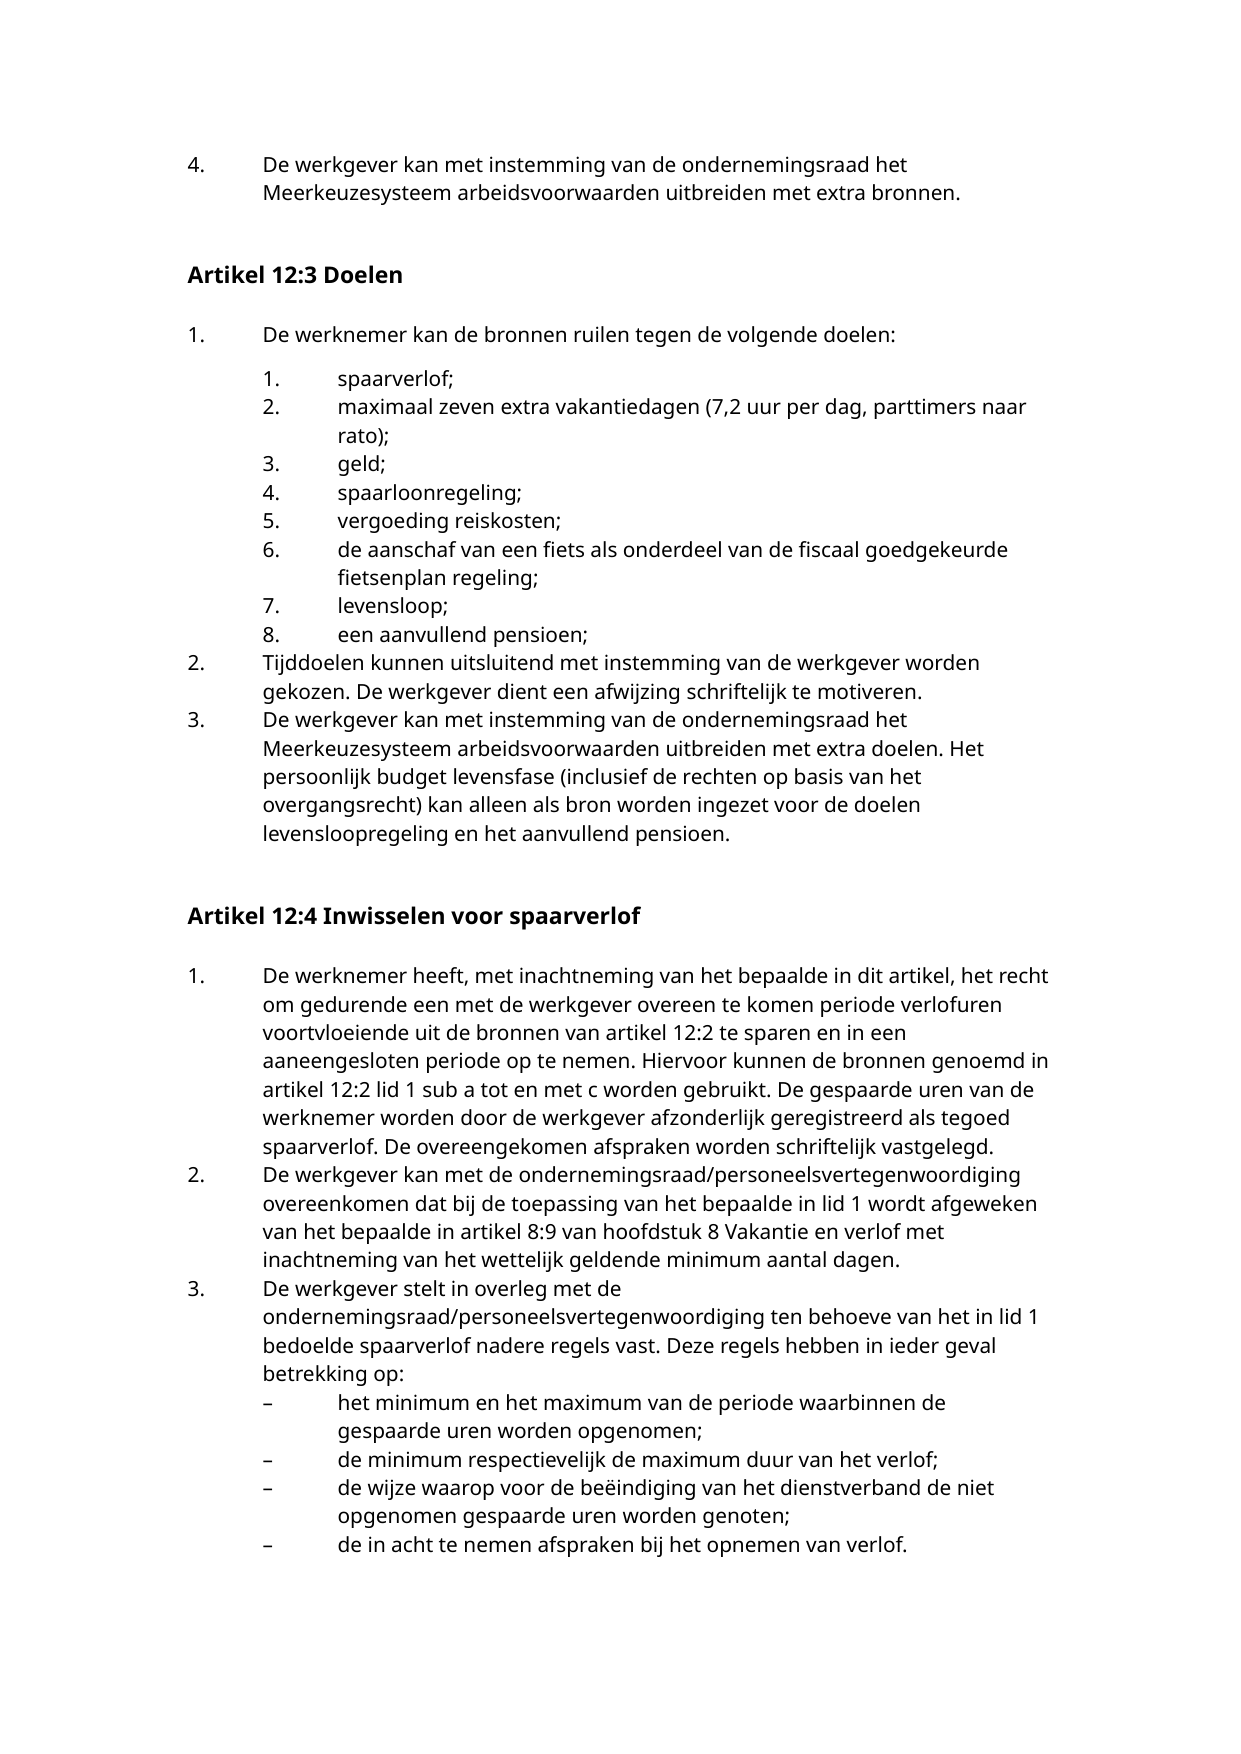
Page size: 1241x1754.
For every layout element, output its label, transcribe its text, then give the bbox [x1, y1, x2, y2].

list De werknemer kan de bronnen ruilen tegen de volgende doelen: [187, 321, 1053, 349]
list de aanschaf van een fiets als onderdeel van de fiscaal goedgekeurde fietsenplan regeling; [262, 535, 1053, 592]
list levensloop; [262, 592, 1053, 620]
list de wijze waarop voor de beëindiging van het dienstverband de niet opgenomen gespaarde uren worden genoten; [262, 1473, 1053, 1530]
list spaarloonregeling; [262, 478, 1053, 506]
list De werknemer heeft, met inachtneming van het bepaalde in dit artikel, het recht om gedurende een met de werkgever overeen te komen periode verlofuren voortvloeiende uit de bronnen van artikel 12:2 te sparen en in een aaneengesloten periode op te nemen. Hiervoor kunnen de bronnen genoemd in artikel 12:2 lid 1 sub a tot en met c worden gebruikt. De gespaarde uren van de werknemer worden door de werkgever afzonderlijk geregistreerd als tegoed spaarverlof. De overeengekomen afspraken worden schriftelijk vastgelegd. [187, 961, 1053, 1160]
list het minimum en het maximum van de periode waarbinnen de gespaarde uren worden opgenomen; [262, 1388, 1053, 1445]
subtitle Artikel 12:3 Doelen [187, 259, 1053, 291]
list geld; [262, 449, 1053, 478]
list De werkgever kan met de ondernemingsraad/personeelsvertegenwoordiging overeenkomen dat bij de toepassing van het bepaalde in lid 1 wordt afgeweken van het bepaalde in artikel 8:9 van hoofdstuk 8 Vakantie en verlof met inachtneming van het wettelijk geldende minimum aantal dagen. [187, 1160, 1053, 1274]
list een aanvullend pensioen; [262, 620, 1053, 648]
list Tijddoelen kunnen uitsluitend met instemming van de werkgever worden gekozen. De werkgever dient een afwijzing schriftelijk te motiveren. [187, 648, 1053, 705]
list vergoeding reiskosten; [262, 506, 1053, 535]
list maximaal zeven extra vakantiedagen (7,2 uur per dag, parttimers naar rato); [262, 392, 1053, 449]
list de minimum respectievelijk de maximum duur van het verlof; [262, 1445, 1053, 1473]
subtitle Artikel 12:4 Inwisselen voor spaarverlof [187, 900, 1053, 931]
list De werkgever kan met instemming van de ondernemingsraad het Meerkeuzesysteem arbeidsvoorwaarden uitbreiden met extra bronnen. [187, 150, 1053, 207]
list de in acht te nemen afspraken bij het opnemen van verlof. [262, 1530, 1053, 1558]
list De werkgever stelt in overleg met de ondernemingsraad/personeelsvertegenwoordiging ten behoeve van het in lid 1 bedoelde spaarverlof nadere regels vast. Deze regels hebben in ieder geval betrekking op: [187, 1274, 1053, 1388]
list spaarverlof; [262, 364, 1053, 392]
list De werkgever kan met instemming van de ondernemingsraad het Meerkeuzesysteem arbeidsvoorwaarden uitbreiden met extra doelen. Het persoonlijk budget levensfase (inclusief de rechten op basis van het overgangsrecht) kan alleen als bron worden ingezet voor de doelen levensloopregeling en het aanvullend pensioen. [187, 705, 1053, 847]
